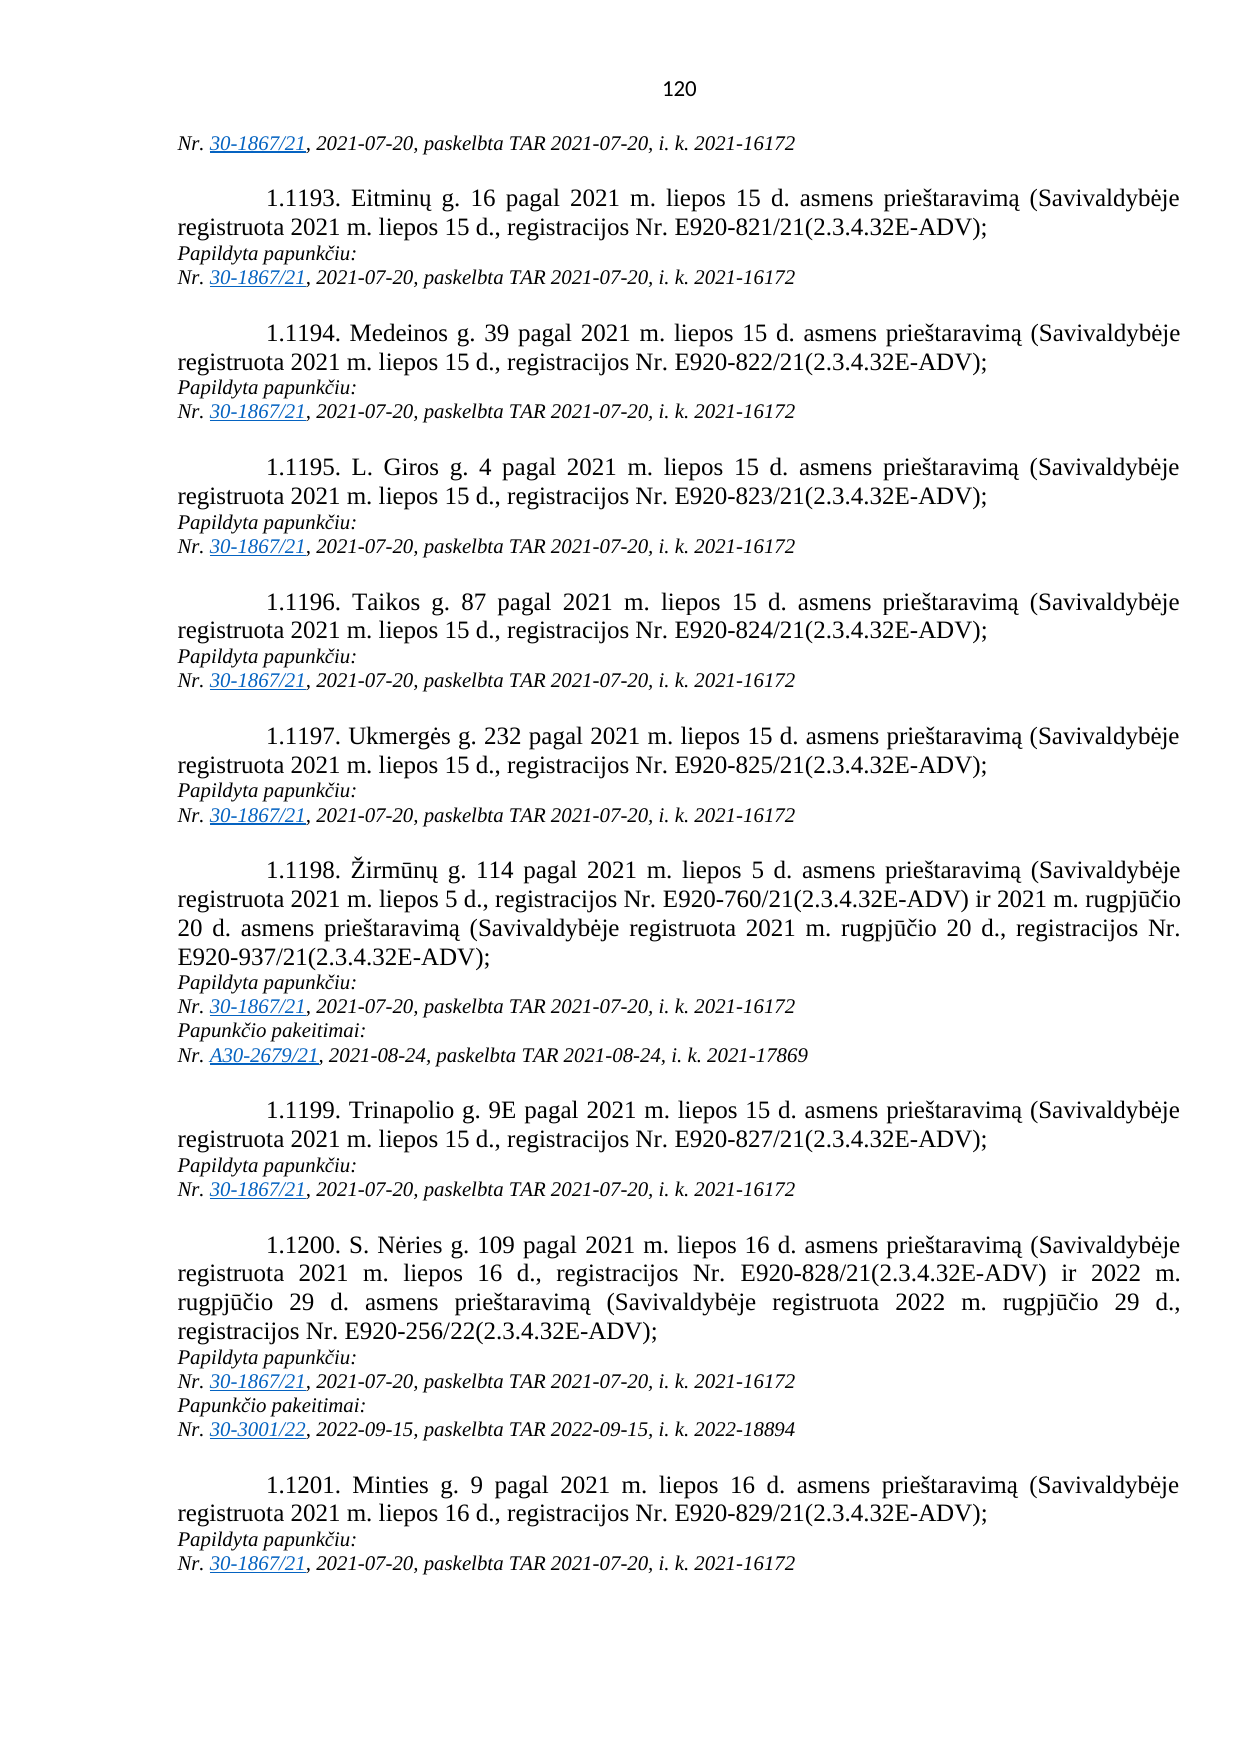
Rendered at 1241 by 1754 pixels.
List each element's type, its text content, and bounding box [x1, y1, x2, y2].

text Papildyta papunkčiu: [177, 510, 1181, 534]
text Papunkčio pakeitimai: [177, 1393, 1181, 1417]
text 1.1197. Ukmergės g. 232 pagal 2021 m. liepos 15 d. asmens prieštaravimą (Savivaldybėje registruota 2021 m. liepos 15 d., registracijos Nr. E920-825/21(2.3.4.32E-ADV); [177, 721, 1181, 778]
text Papildyta papunkčiu: [177, 1345, 1181, 1369]
text Nr. 30-3001/22, 2022-09-15, paskelbta TAR 2022-09-15, i. k. 2022-18894 [177, 1417, 1181, 1441]
text 1.1201. Minties g. 9 pagal 2021 m. liepos 16 d. asmens prieštaravimą (Savivaldybėje registruota 2021 m. liepos 16 d., registracijos Nr. E920-829/21(2.3.4.32E-ADV); [177, 1470, 1181, 1527]
text Nr. 30-1867/21, 2021-07-20, paskelbta TAR 2021-07-20, i. k. 2021-16172 [177, 265, 1181, 289]
text 1.1200. S. Nėries g. 109 pagal 2021 m. liepos 16 d. asmens prieštaravimą (Savivaldybėje registruota 2021 m. liepos 16 d., registracijos Nr. E920-828/21(2.3.4.32E-ADV) ir 2022 m. rugpjūčio 29 d. asmens prieštaravimą (Savivaldybėje registruota 2022 m. rugpjūčio 29 d., registracijos Nr. E920-256/22(2.3.4.32E-ADV); [177, 1230, 1181, 1345]
text Papildyta papunkčiu: [177, 644, 1181, 668]
text 1.1195. L. Giros g. 4 pagal 2021 m. liepos 15 d. asmens prieštaravimą (Savivaldybėje registruota 2021 m. liepos 15 d., registracijos Nr. E920-823/21(2.3.4.32E-ADV); [177, 452, 1181, 510]
text Papunkčio pakeitimai: [177, 1018, 1181, 1042]
text Papildyta papunkčiu: [177, 970, 1181, 994]
text Nr. 30-1867/21, 2021-07-20, paskelbta TAR 2021-07-20, i. k. 2021-16172 [177, 534, 1181, 558]
text Nr. A30-2679/21, 2021-08-24, paskelbta TAR 2021-08-24, i. k. 2021-17869 [177, 1042, 1181, 1067]
text Nr. 30-1867/21, 2021-07-20, paskelbta TAR 2021-07-20, i. k. 2021-16172 [177, 1551, 1181, 1575]
text Nr. 30-1867/21, 2021-07-20, paskelbta TAR 2021-07-20, i. k. 2021-16172 [177, 802, 1181, 827]
text 1.1194. Medeinos g. 39 pagal 2021 m. liepos 15 d. asmens prieštaravimą (Savivaldybėje registruota 2021 m. liepos 15 d., registracijos Nr. E920-822/21(2.3.4.32E-ADV); [177, 318, 1181, 375]
text Nr. 30-1867/21, 2021-07-20, paskelbta TAR 2021-07-20, i. k. 2021-16172 [177, 1369, 1181, 1393]
text Papildyta papunkčiu: [177, 375, 1181, 399]
text Nr. 30-1867/21, 2021-07-20, paskelbta TAR 2021-07-20, i. k. 2021-16172 [177, 399, 1181, 423]
text Papildyta papunkčiu: [177, 241, 1181, 265]
text Nr. 30-1867/21, 2021-07-20, paskelbta TAR 2021-07-20, i. k. 2021-16172 [177, 131, 1181, 155]
text Papildyta papunkčiu: [177, 1527, 1181, 1551]
text Nr. 30-1867/21, 2021-07-20, paskelbta TAR 2021-07-20, i. k. 2021-16172 [177, 1177, 1181, 1201]
text 1.1198. Žirmūnų g. 114 pagal 2021 m. liepos 5 d. asmens prieštaravimą (Savivaldybėje registruota 2021 m. liepos 5 d., registracijos Nr. E920-760/21(2.3.4.32E-ADV) ir 2021 m. rugpjūčio 20 d. asmens prieštaravimą (Savivaldybėje registruota 2021 m. rugpjūčio 20 d., registracijos Nr. E920-937/21(2.3.4.32E-ADV); [177, 855, 1181, 970]
text 1.1196. Taikos g. 87 pagal 2021 m. liepos 15 d. asmens prieštaravimą (Savivaldybėje registruota 2021 m. liepos 15 d., registracijos Nr. E920-824/21(2.3.4.32E-ADV); [177, 587, 1181, 644]
text Papildyta papunkčiu: [177, 1153, 1181, 1177]
text 1.1193. Eitminų g. 16 pagal 2021 m. liepos 15 d. asmens prieštaravimą (Savivaldybėje registruota 2021 m. liepos 15 d., registracijos Nr. E920-821/21(2.3.4.32E-ADV); [177, 183, 1181, 241]
text Nr. 30-1867/21, 2021-07-20, paskelbta TAR 2021-07-20, i. k. 2021-16172 [177, 668, 1181, 692]
text 1.1199. Trinapolio g. 9E pagal 2021 m. liepos 15 d. asmens prieštaravimą (Savivaldybėje registruota 2021 m. liepos 15 d., registracijos Nr. E920-827/21(2.3.4.32E-ADV); [177, 1095, 1181, 1153]
text Papildyta papunkčiu: [177, 778, 1181, 802]
text Nr. 30-1867/21, 2021-07-20, paskelbta TAR 2021-07-20, i. k. 2021-16172 [177, 994, 1181, 1018]
